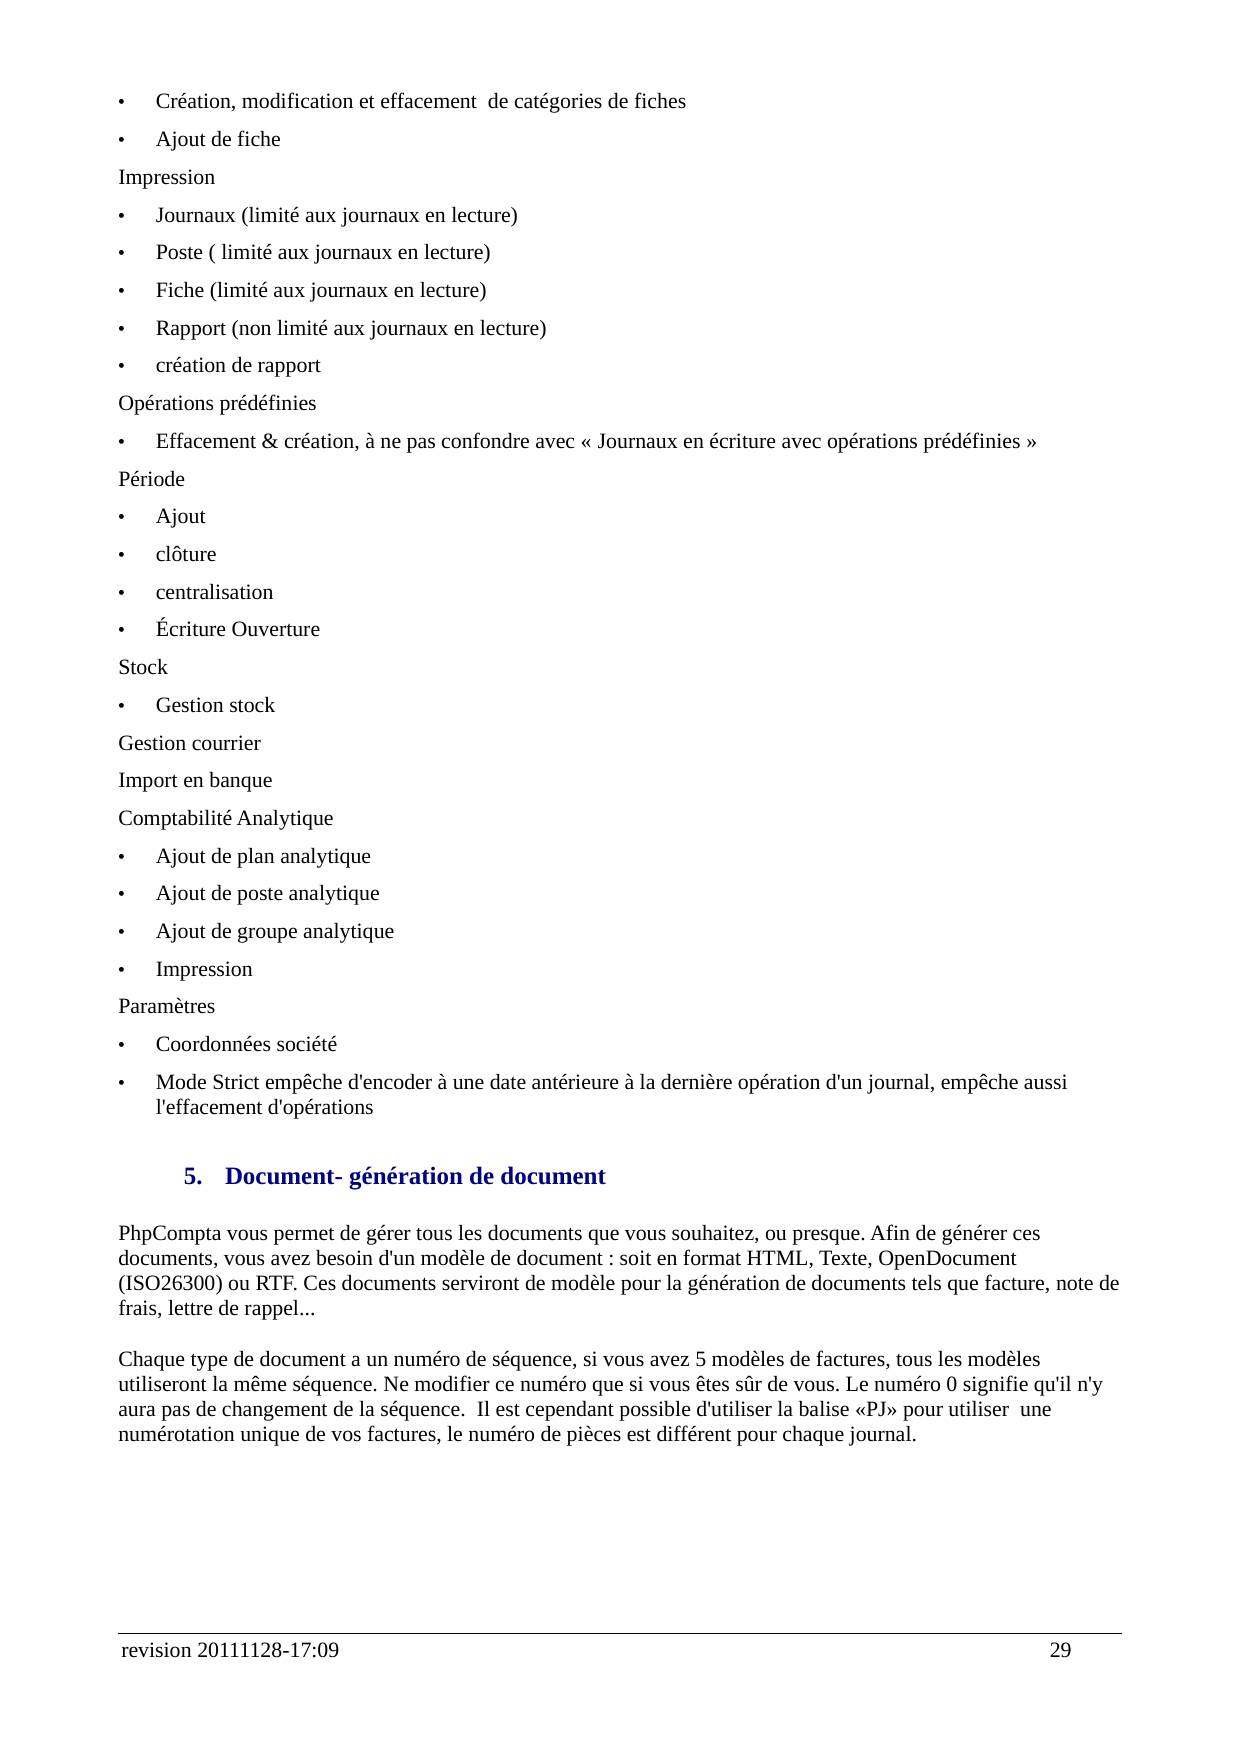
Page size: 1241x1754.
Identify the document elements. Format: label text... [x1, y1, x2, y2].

list Effacement & création, à ne pas confondre avec « Journaux en écriture avec opérations prédéfinies » [118, 428, 1122, 453]
list Écriture Ouverture [118, 616, 1122, 642]
list Ajout [118, 503, 1122, 528]
list Fiche (limité aux journaux en lecture) [118, 277, 1122, 302]
text PhpCompta vous permet de gérer tous les documents que vous souhaitez, ou presque. Afin de générer ces documents, vous avez besoin d'un modèle de document : soit en format HTML, Texte, OpenDocument (ISO26300) ou RTF. Ces documents serviront de modèle pour la génération de documents tels que facture, note de frais, lettre de rappel... [118, 1219, 1122, 1320]
text Paramètres [118, 993, 1122, 1019]
list Gestion stock [118, 692, 1122, 717]
list Ajout de poste analytique [118, 880, 1122, 906]
list clôture [118, 541, 1122, 566]
list Coordonnées société [118, 1031, 1122, 1056]
list Poste ( limité aux journaux en lecture) [118, 239, 1122, 264]
text Stock [118, 654, 1122, 679]
text Opérations prédéfinies [118, 390, 1122, 415]
list Mode Strict empêche d'encoder à une date antérieure à la dernière opération d'un journal, empêche aussi l'effacement d'opérations [118, 1069, 1122, 1119]
subtitle Document- génération de document [177, 1161, 1122, 1190]
list création de rapport [118, 352, 1122, 378]
list Rapport (non limité aux journaux en lecture) [118, 315, 1122, 340]
text Chaque type de document a un numéro de séquence, si vous avez 5 modèles de factures, tous les modèles utiliseront la même séquence. Ne modifier ce numéro que si vous êtes sûr de vous. Le numéro 0 signifie qu'il n'y aura pas de changement de la séquence. Il est cependant possible d'utiliser la balise «PJ» pour utiliser une numérotation unique de vos factures, le numéro de pièces est différent pour chaque journal. [118, 1346, 1122, 1446]
list Journaux (limité aux journaux en lecture) [118, 202, 1122, 227]
text Impression [118, 164, 1122, 189]
list Ajout de plan analytique [118, 843, 1122, 868]
list Ajout de fiche [118, 126, 1122, 151]
text Comptabilité Analytique [118, 805, 1122, 830]
list Impression [118, 956, 1122, 981]
list Création, modification et effacement de catégories de fiches [118, 88, 1122, 114]
text Import en banque [118, 767, 1122, 792]
text Gestion courrier [118, 729, 1122, 755]
text Période [118, 466, 1122, 491]
list centralisation [118, 579, 1122, 604]
list Ajout de groupe analytique [118, 918, 1122, 943]
